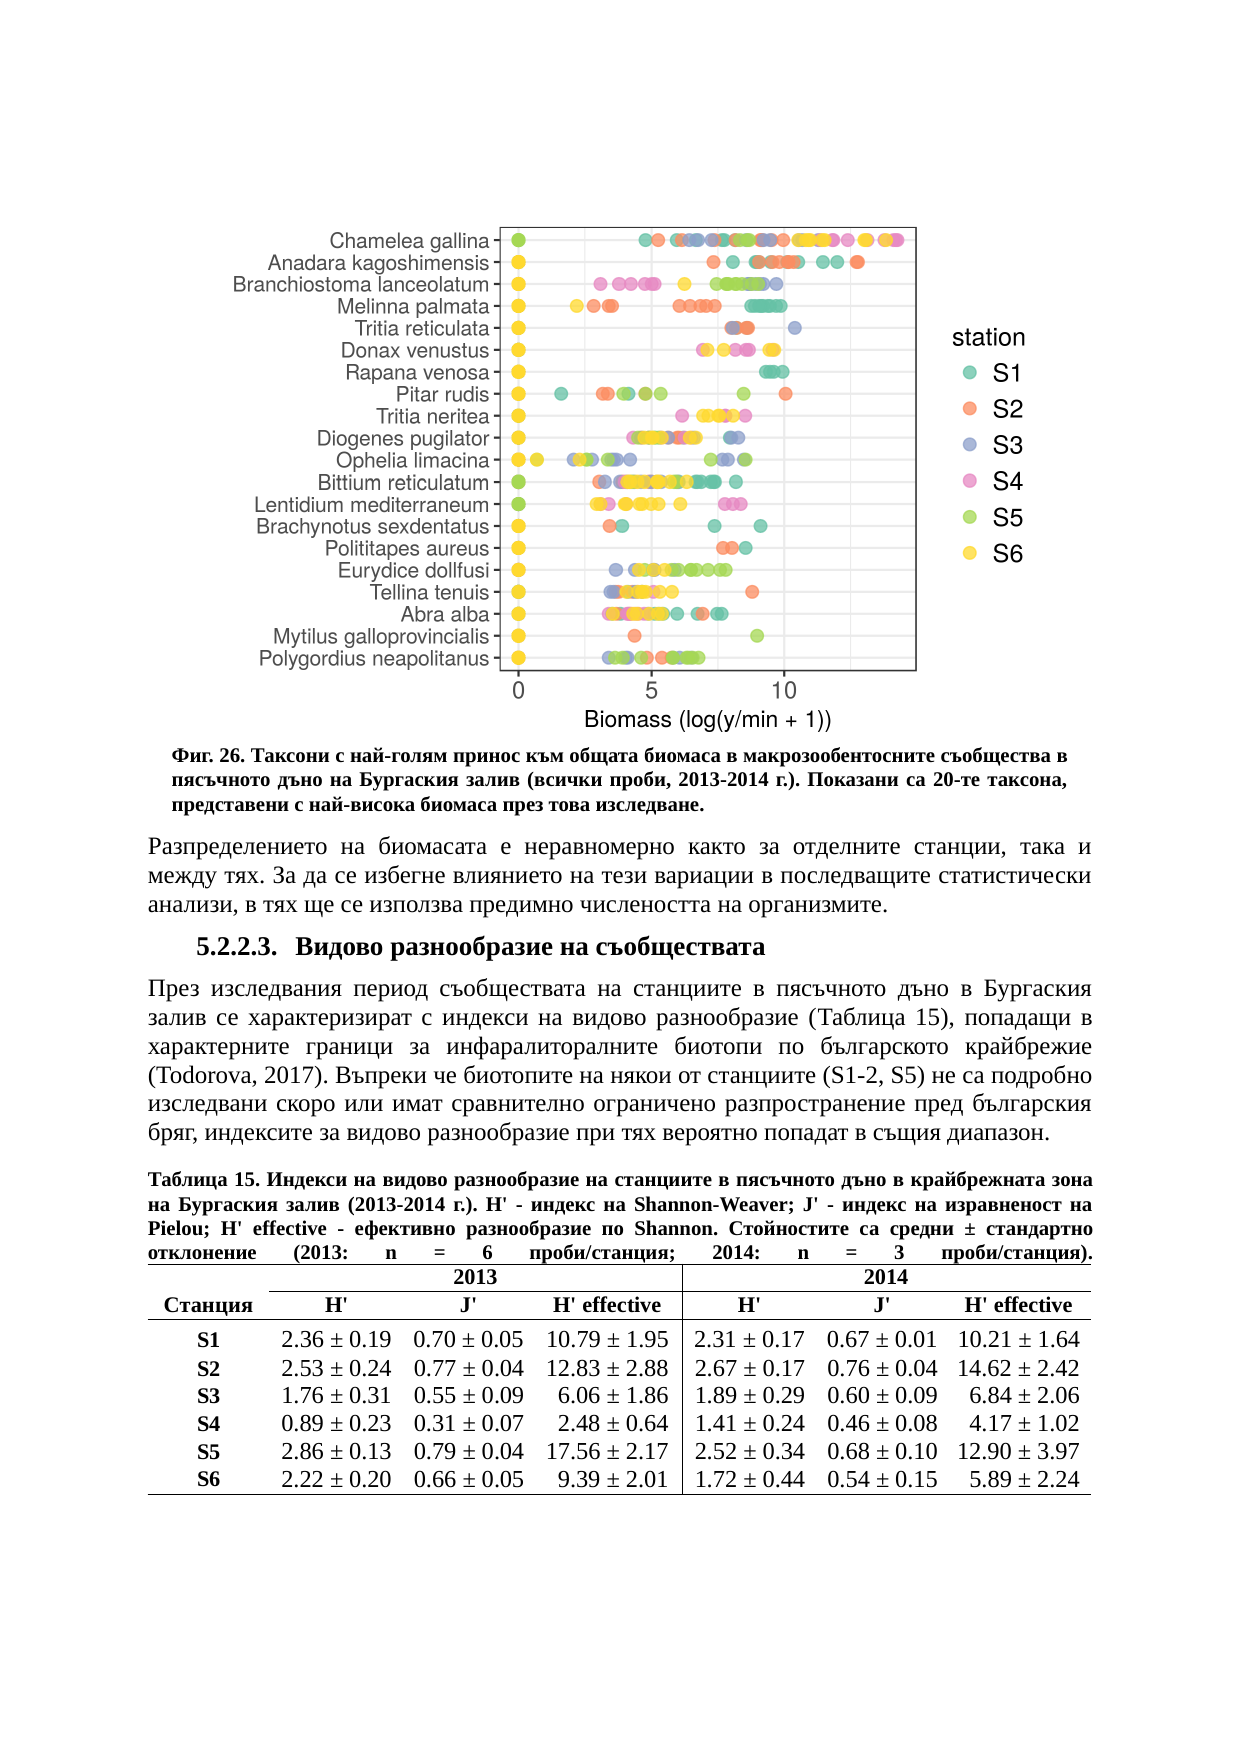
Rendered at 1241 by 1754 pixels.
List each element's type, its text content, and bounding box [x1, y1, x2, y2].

text През изследвания период съобществата на станциите в пясъчното дъно в Бургаския залив се характеризират с индекси на видово разнообразие (Таблица 15), попадащи в характерните граници за инфаралиторалните биотопи по българското крайбрежие (Todorova, 2017). Въпреки че биотопите на някои от станциите (S1-2, S5) не са подробно изследвани скоро или имат сравнително ограничено разпространение пред българския бряг, индексите за видово разнообразие при тях вероятно попадат в същия диапазон. [148, 973, 1093, 1146]
text Таблица 15. Индекси на видово разнообразие на станциите в пясъчното дъно в крайбрежната зона на Бургаския залив (2013-2014 г.). H' - индекс на Shannon-Weaver; J' - индекс на изравненост на Pielou; H' effective - ефективно разнообразие по Shannon. Стойностите са средни ± стандартно отклонение (2013: n = 6 проби/станция; 2014: n = 3 проби/станция). [148, 1167, 1094, 1496]
subtitle Видово разнообразие на съобществата [266, 930, 1093, 961]
picture [192, 215, 1049, 744]
text Фиг. 26. Таксони с най-голям принос към общата биомаса в макрозообентосните съобщества в пясъчното дъно на Бургаския залив (всички проби, 2013-2014 г.). Показани са 20-те таксона, представени с най-висока биомаса през това изследване. [171, 744, 1069, 816]
text Разпределението на биомасата е неравномерно както за отделните станции, така и между тях. За да се избегне влиянието на тези вариации в последващите статистически анализи, в тях ще се използва предимно числеността на организмите. [148, 831, 1093, 917]
